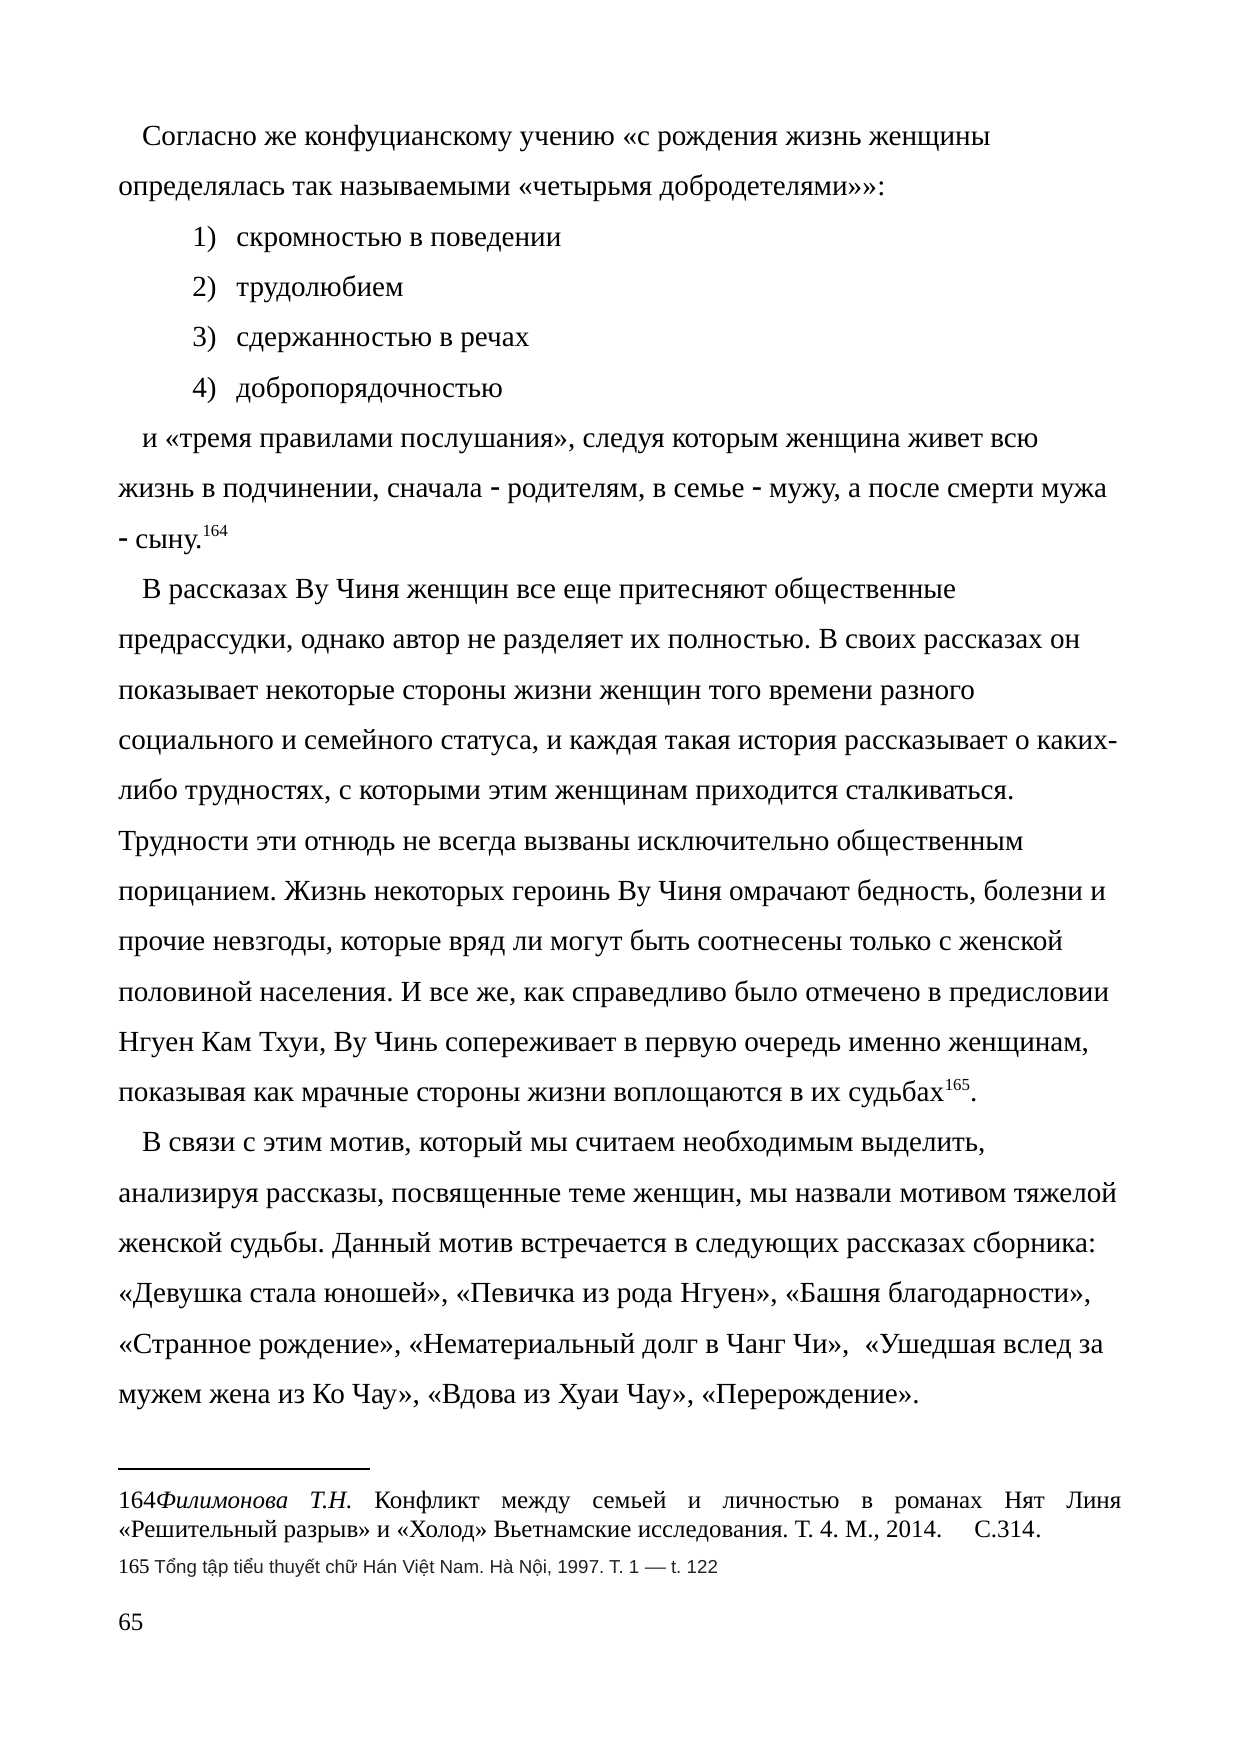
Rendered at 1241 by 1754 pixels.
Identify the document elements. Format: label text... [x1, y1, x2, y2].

text Tổng tập tiểu thuyết chữ Hán Việt Nam. Hà Nội, 1997. T. 1 — t. 122 [118, 1553, 1122, 1578]
list скромностью в поведении [192, 219, 1122, 252]
text и «тремя правилами послушания», следуя которым женщина живет всю жизнь в подчинении, сначала  родителям, в семье  мужу, а после смерти мужа  сыну. [118, 420, 1122, 554]
list добропорядочностью [192, 370, 1122, 403]
list трудолюбием [192, 269, 1122, 303]
text Согласно же конфуцианскому учению «c рождения жизнь женщины определялась так называемыми «четырьмя добродетелями»»: [118, 118, 1122, 202]
list сдержанностью в речах [192, 319, 1122, 353]
text В рассказах Ву Чиня женщин все еще притесняют общественные предрассудки, однако автор не разделяет их полностью. В своих рассказах он показывает некоторые стороны жизни женщин того времени разного социального и семейного статуса, и каждая такая история рассказывает о каких-либо трудностях, с которыми этим женщинам приходится сталкиваться. Трудности эти отнюдь не всегда вызваны исключительно общественным порицанием. Жизнь некоторых героинь Ву Чиня омрачают бедность, болезни и прочие невзгоды, которые вряд ли могут быть соотнесены только с женской половиной населения. И все же, как справедливо было отмечено в предисловии Нгуен Кам Тхуи, Ву Чинь сопереживает в первую очередь именно женщинам, показывая как мрачные стороны жизни воплощаются в их судьбах. [118, 571, 1122, 1108]
text В связи с этим мотив, который мы считаем необходимым выделить, анализируя рассказы, посвященные теме женщин, мы назвали мотивом тяжелой женской судьбы. Данный мотив встречается в следующих рассказах сборника: «Девушка стала юношей», «Певичка из рода Нгуен», «Башня благодарности», «Странное рождение», «Нематериальный долг в Чанг Чи», «Ушедшая вслед за мужем жена из Ко Чау»​, «Вдова из Хуаи Чау», «Перерождение». [118, 1124, 1122, 1410]
text Филимонова Т.Н. Конфликт между семьей и личностью в романах Нят Линя «Решительный разрыв» и «Холод» Вьетнамские исследования. Т. 4. М., 2014.  С.314. [118, 1486, 1122, 1543]
